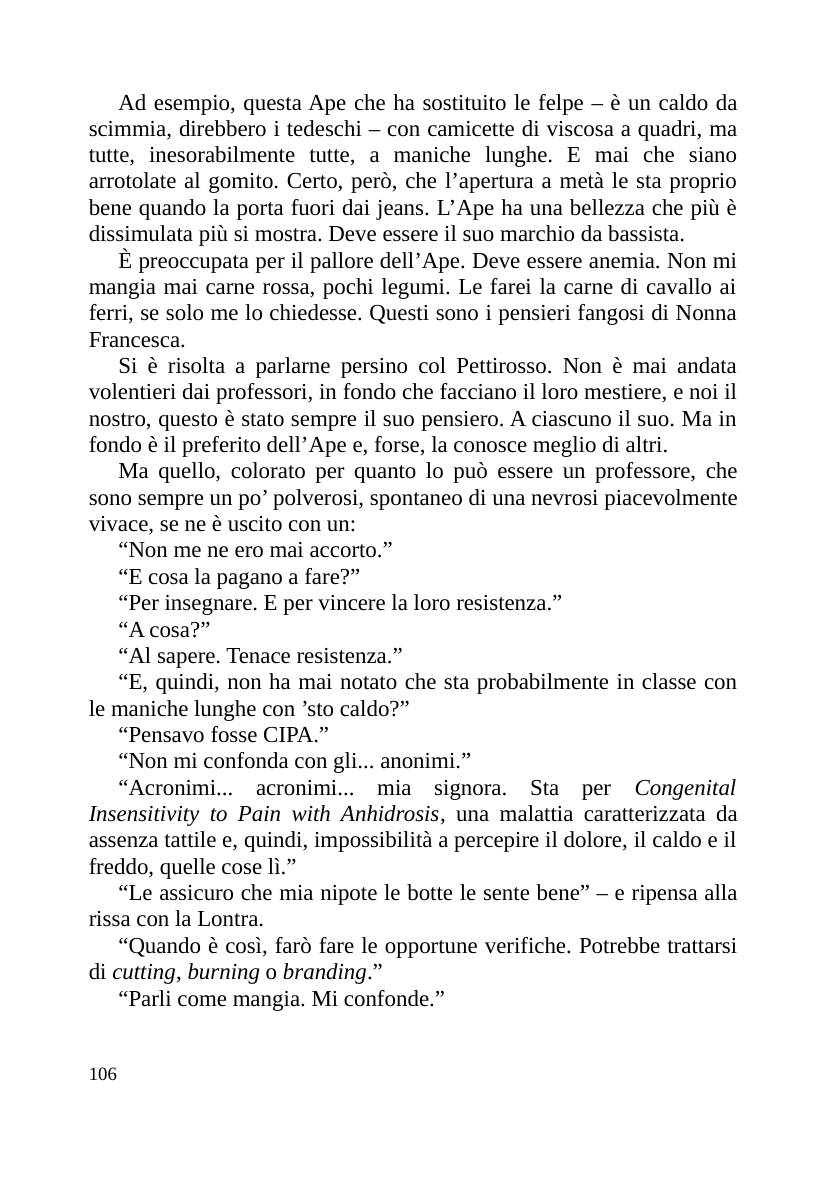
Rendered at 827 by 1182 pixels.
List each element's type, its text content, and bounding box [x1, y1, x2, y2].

text “E, quindi, non ha mai notato che sta probabilmente in classe con le maniche lunghe con ’sto caldo?” [88, 668, 738, 721]
text “Al sapere. Tenace resistenza.” [88, 642, 738, 668]
text “Per insegnare. E per vincere la loro resistenza.” [88, 589, 738, 616]
text Ad esempio, questa Ape che ha sostituito le felpe – è un caldo da scimmia, direbbero i tedeschi – con camicette di viscosa a quadri, ma tutte, inesorabilmente tutte, a maniche lunghe. E mai che siano arrotolate al gomito. Certo, però, che l’apertura a metà le sta proprio bene quando la porta fuori dai jeans. L’Ape ha una bellezza che più è dissimulata più si mostra. Deve essere il suo marchio da bassista. [88, 88, 738, 247]
text Si è risolta a parlarne persino col Pettirosso. Non è mai andata volentieri dai professori, in fondo che facciano il loro mestiere, e noi il nostro, questo è stato sempre il suo pensiero. A ciascuno il suo. Ma in fondo è il preferito dell’Ape e, forse, la conosce meglio di altri. [88, 352, 738, 457]
text “Acronimi... acronimi... mia signora. Sta per Congenital Insensitivity to Pain with Anhidrosis, una malattia caratterizzata da assenza tattile e, quindi, impossibilità a percepire il dolore, il caldo e il freddo, quelle cose lì.” [88, 774, 738, 879]
text “Quando è così, farò fare le opportune verifiche. Potrebbe trattarsi di cutting, burning o branding.” [88, 932, 738, 984]
text “Le assicuro che mia nipote le botte le sente bene” ‒ e ripensa alla rissa con la Lontra. [88, 879, 738, 932]
text “A cosa?” [88, 616, 738, 642]
text “Parli come mangia. Mi confonde.” [88, 984, 738, 1011]
text “Non me ne ero mai accorto.” [88, 537, 738, 563]
text è preoccupata per il pallore dell’Ape. Deve essere anemia. Non mi mangia mai carne rossa, pochi legumi. Le farei la carne di cavallo ai ferri, se solo me lo chiedesse. Questi sono i pensieri fangosi di Nonna Francesca. [88, 247, 738, 352]
text “Pensavo fosse CIPA.” [88, 721, 738, 747]
text “E cosa la pagano a fare?” [88, 563, 738, 589]
text Ma quello, colorato per quanto lo può essere un professore, che sono sempre un po’ polverosi, spontaneo di una nevrosi piacevolmente vivace, se ne è uscito con un: [88, 457, 738, 537]
text “Non mi confonda con gli... anonimi.” [88, 747, 738, 774]
